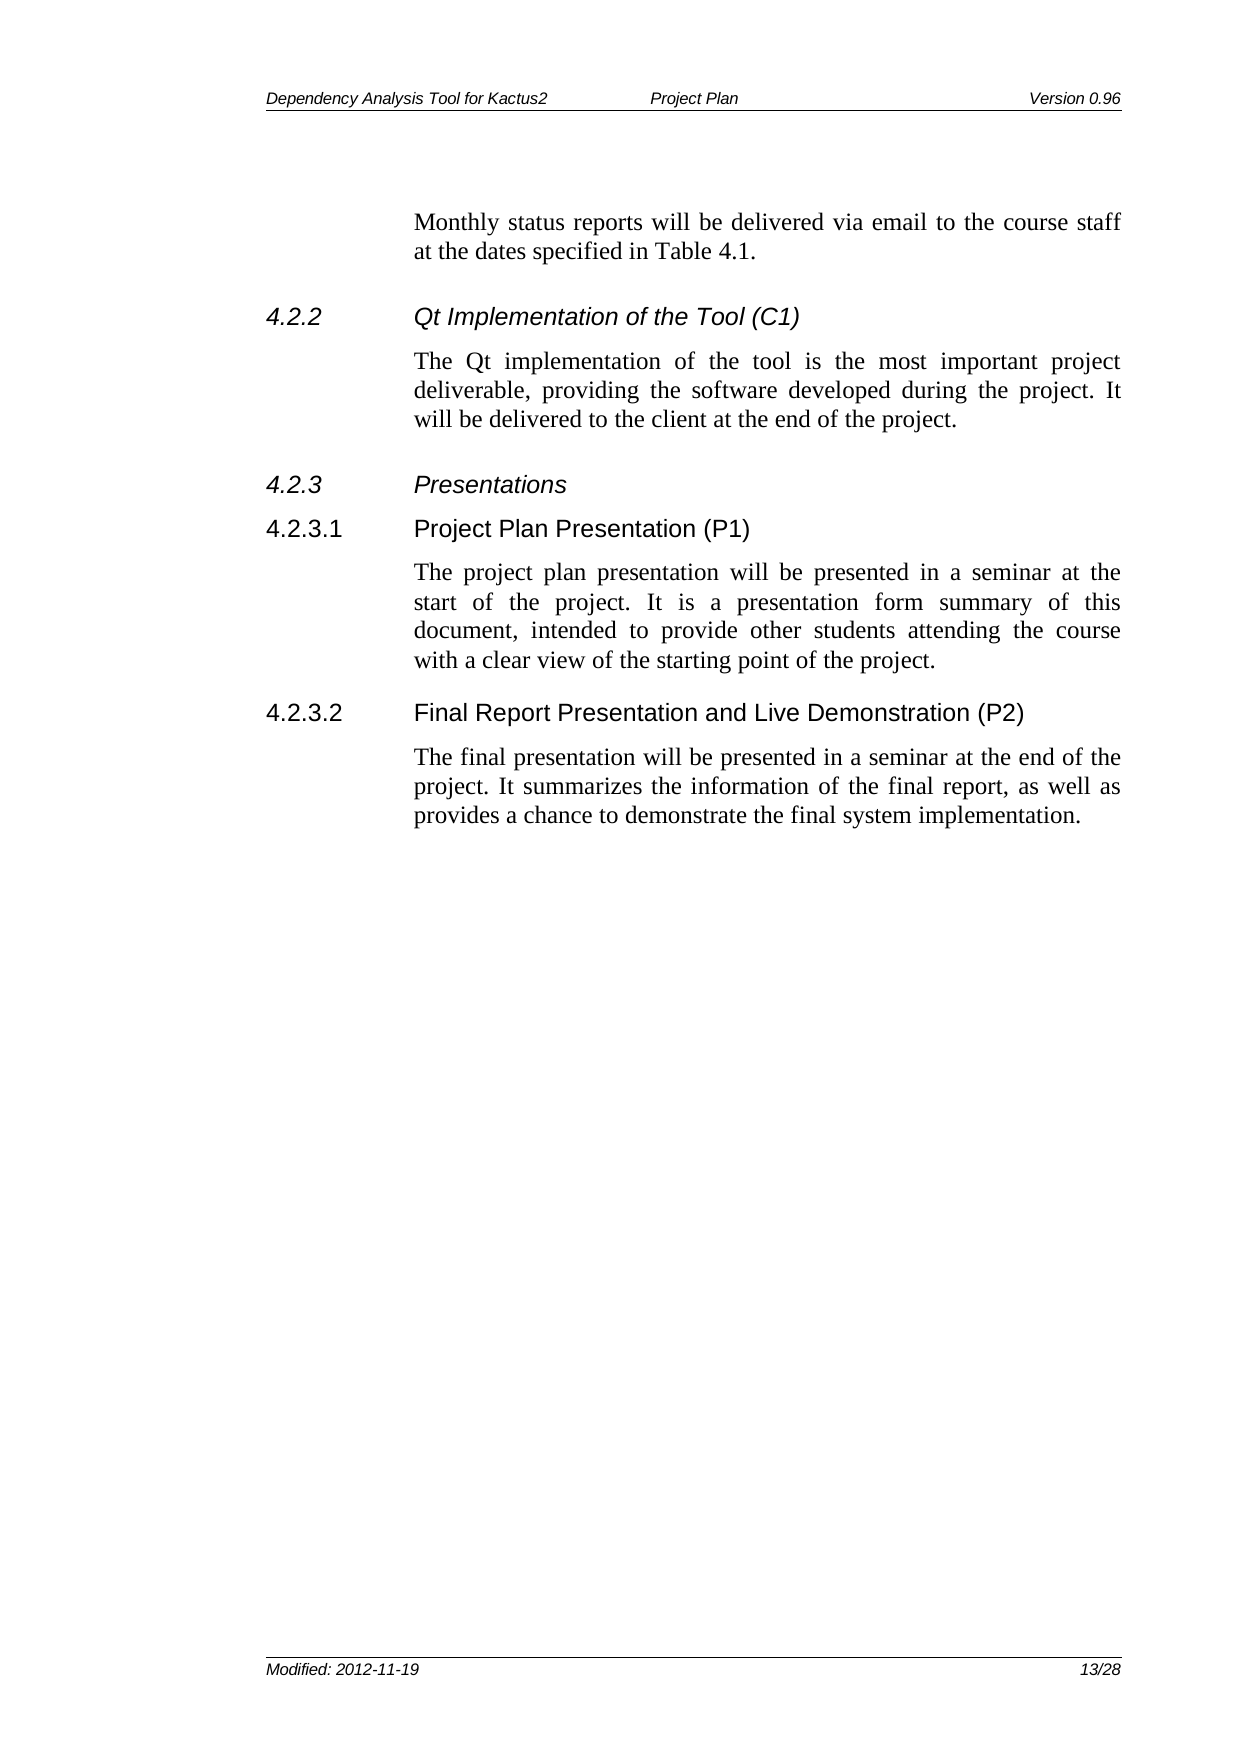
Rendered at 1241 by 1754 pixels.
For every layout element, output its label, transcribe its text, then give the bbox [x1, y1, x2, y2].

subtitle Qt Implementation of the Tool (C1) [266, 302, 1122, 331]
text The final presentation will be presented in a seminar at the end of the project. It summarizes the information of the final report, as well as provides a chance to demonstrate the final system implementation. [413, 742, 1122, 829]
text The project plan presentation will be presented in a seminar at the start of the project. It is a presentation form summary of this document, intended to provide other students attending the course with a clear view of the starting point of the project. [413, 557, 1122, 673]
subtitle Project Plan Presentation (P1) [266, 514, 1122, 543]
subtitle Final Report Presentation and Live Demonstration (P2) [266, 698, 1122, 727]
subtitle Presentations [266, 470, 1122, 499]
text Monthly status reports will be delivered via email to the course staff at the dates specified in Table 4.1. [413, 207, 1122, 265]
text The Qt implementation of the tool is the most important project deliverable, providing the software developed during the project. It will be delivered to the client at the end of the project. [413, 346, 1122, 433]
